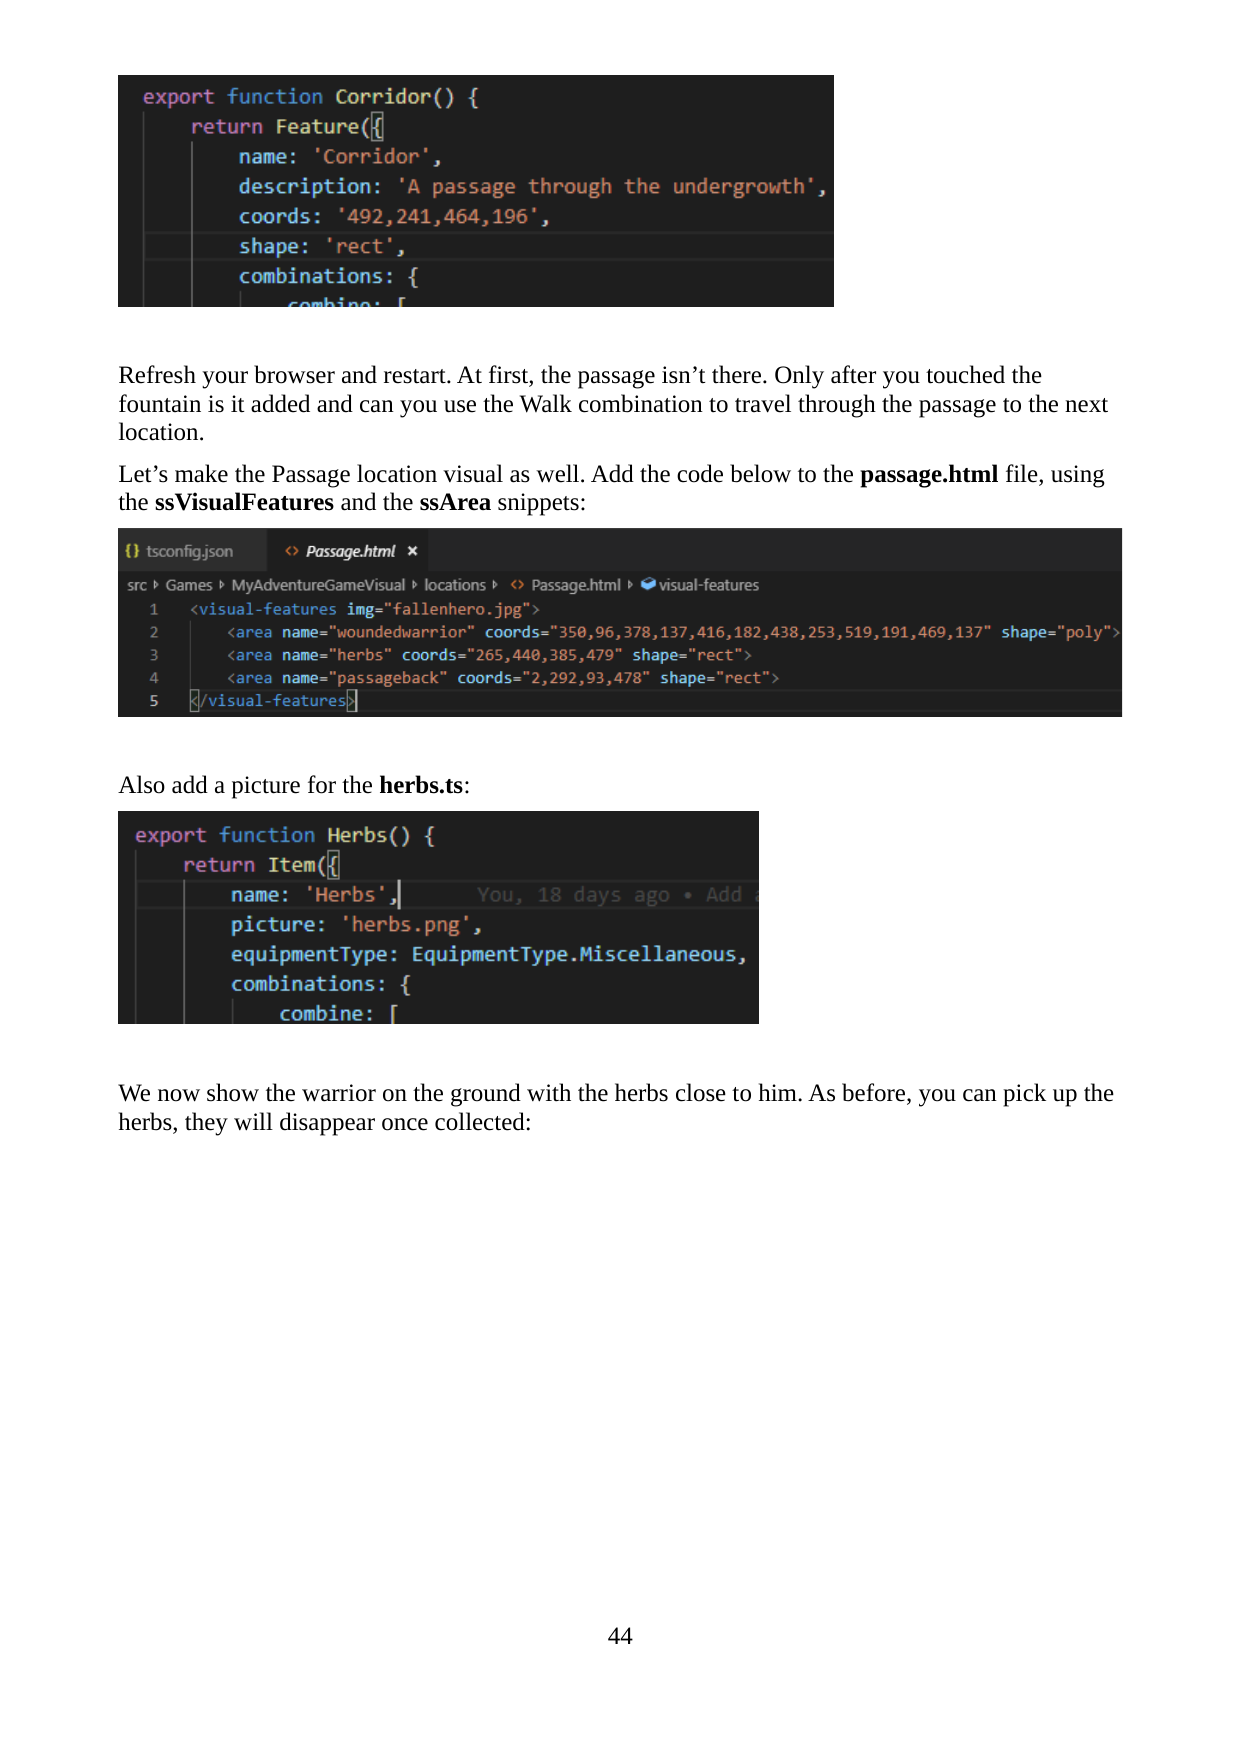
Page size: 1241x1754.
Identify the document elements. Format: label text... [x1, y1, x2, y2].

text Also add a picture for the herbs.ts: [118, 770, 1122, 799]
text Let’s make the Passage location visual as well. Add the code below to the passage.html file, using the ssVisualFeatures and the ssArea snippets: [118, 459, 1122, 516]
text We now show the warrior on the ground with the herbs close to him. As before, you can pick up the herbs, they will disappear once collected: [118, 1078, 1122, 1135]
text Refresh your browser and restart. At first, the passage isn’t there. Only after you touched the fountain is it added and can you use the Walk combination to travel through the passage to the next location. [118, 360, 1122, 446]
